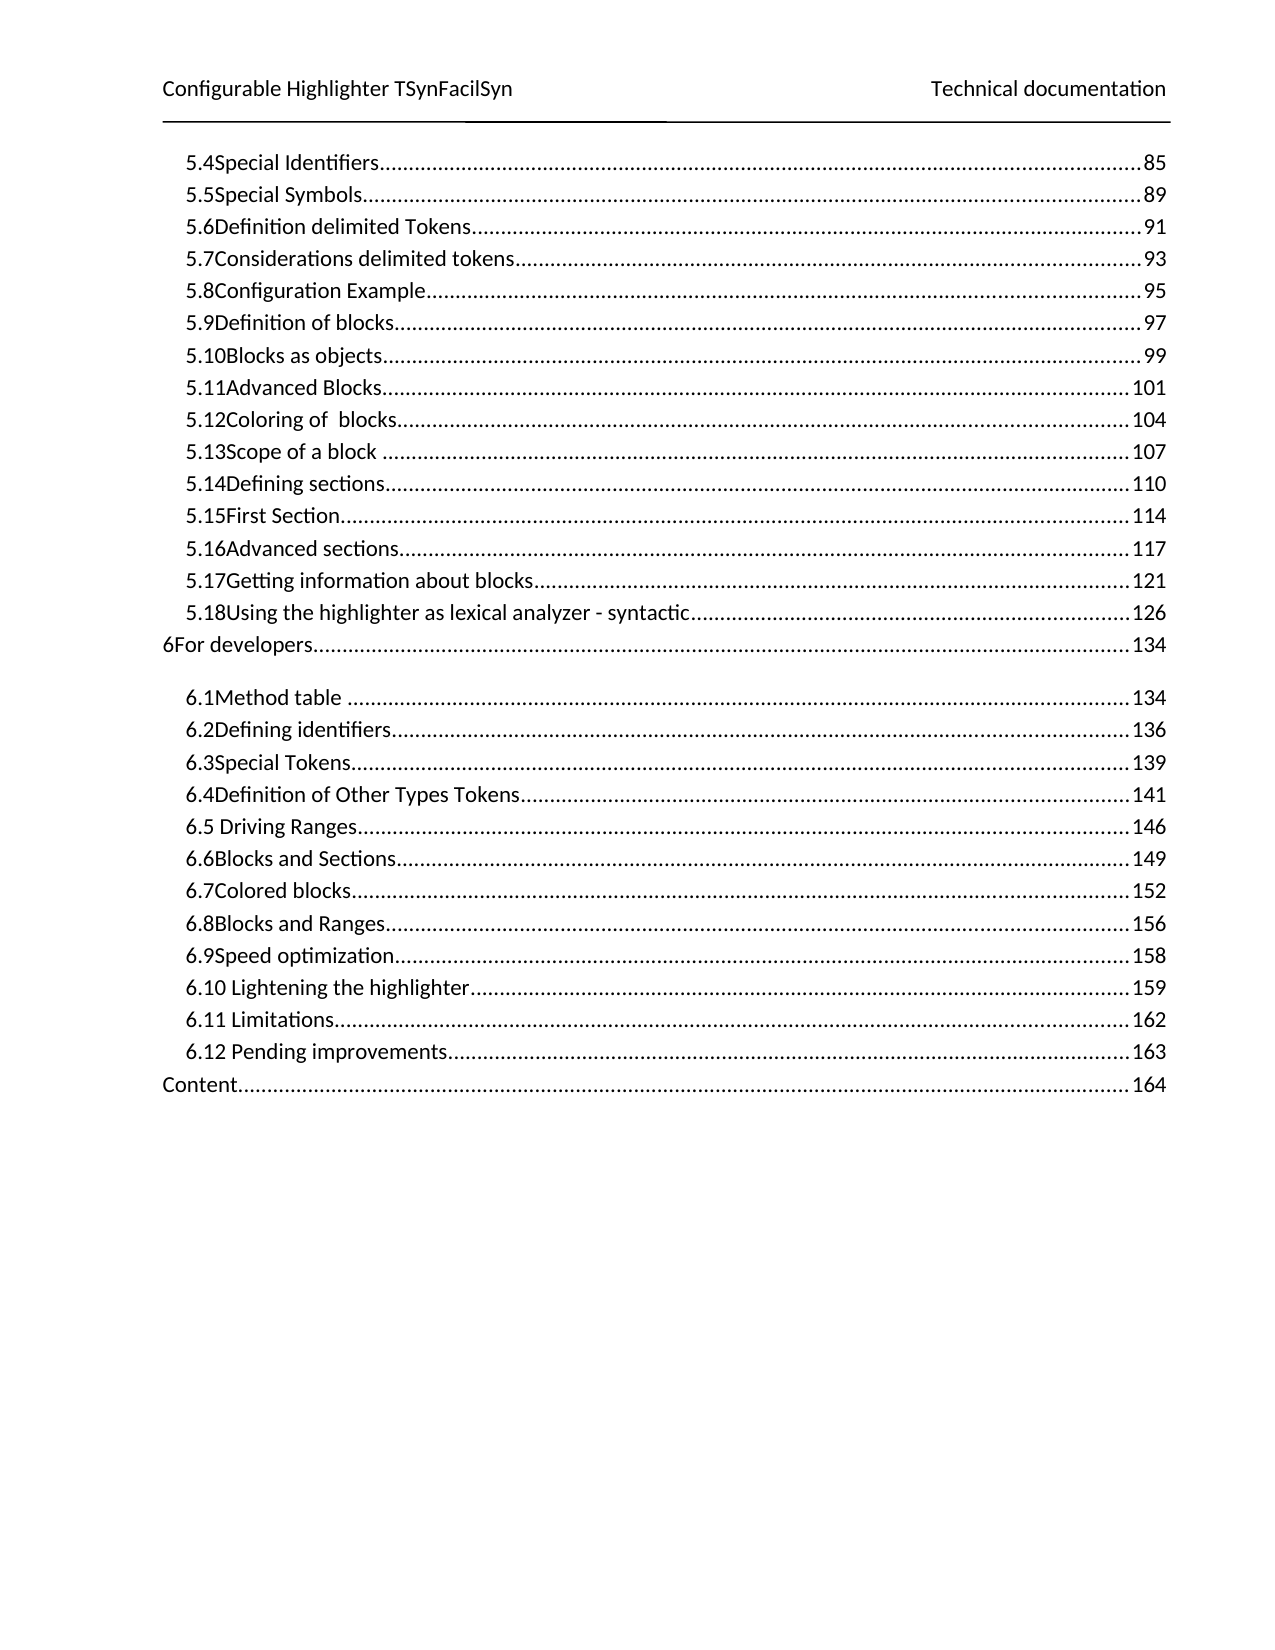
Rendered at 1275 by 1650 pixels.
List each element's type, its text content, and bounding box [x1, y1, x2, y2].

text 5.13Scope of a block 107 [185, 437, 1167, 465]
text 6.7Colored blocks 152 [185, 877, 1167, 904]
text 5.9Definition of blocks 97 [185, 308, 1167, 337]
text 5.8Configuration Example 95 [185, 276, 1167, 304]
text 5.18Using the highlighter as lexical analyzer - syntactic 126 [185, 598, 1167, 626]
text 5.10Blocks as objects 99 [185, 341, 1167, 369]
text 5.6Definition delimited Tokens 91 [185, 212, 1167, 240]
text 6.8Blocks and Ranges 156 [185, 909, 1167, 937]
text 5.4Special Identifiers 85 [185, 148, 1167, 176]
text 6.10 Lightening the highlighter 159 [185, 973, 1167, 1001]
text 5.16Advanced sections 117 [185, 534, 1167, 562]
text 6.3Special Tokens 139 [185, 748, 1167, 776]
text 5.14Defining sections 110 [185, 469, 1167, 497]
text 6.9Speed ​​optimization 158 [185, 941, 1167, 969]
text 6.12 Pending improvements 163 [185, 1037, 1167, 1066]
text 6.5 Driving Ranges 146 [185, 812, 1167, 840]
text 5.11Advanced Blocks 101 [185, 373, 1167, 401]
text 6.6Blocks and Sections 149 [185, 844, 1167, 872]
text 5.15First Section 114 [185, 502, 1167, 530]
text 6.11 Limitations 162 [185, 1005, 1167, 1033]
text 6For developers 134 [162, 630, 1167, 658]
text 5.7Considerations delimited tokens 93 [185, 244, 1167, 272]
text 6.1Method table 134 [185, 683, 1167, 711]
text Content 164 [162, 1070, 1167, 1098]
text 5.12Coloring of blocks 104 [185, 405, 1167, 433]
text 5.5Special Symbols 89 [185, 180, 1167, 208]
text 5.17Getting information about blocks 121 [185, 566, 1167, 594]
text 6.4Definition of Other Types Tokens 141 [185, 780, 1167, 808]
text 6.2Defining identifiers 136 [185, 716, 1167, 744]
